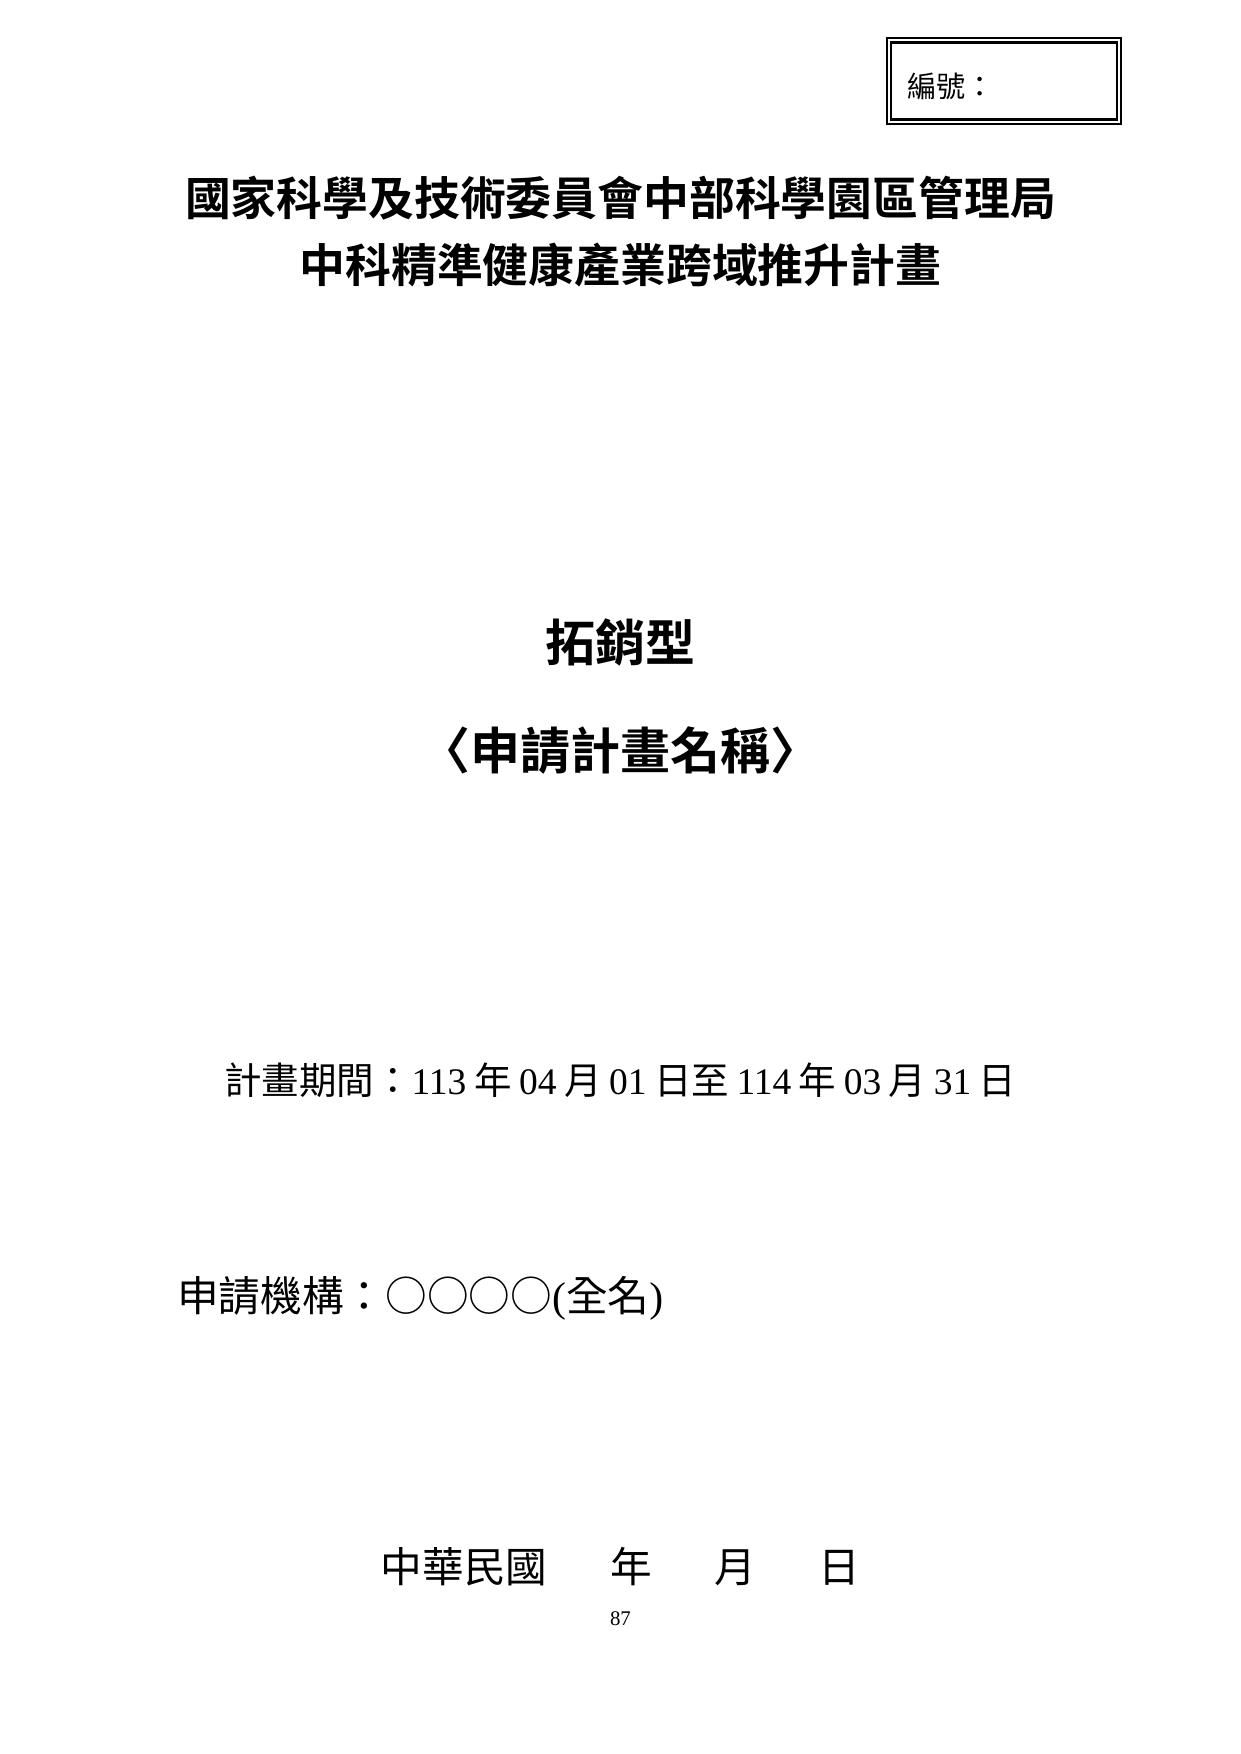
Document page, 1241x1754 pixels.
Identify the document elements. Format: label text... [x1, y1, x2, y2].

text 計畫期間：113年04月01日至114年03月31日 [118, 1051, 1122, 1106]
text 拓銷型 [118, 618, 1122, 672]
text 〈申請計畫名稱〉 [118, 726, 1122, 781]
text 編號： [907, 63, 1101, 106]
text 國家科學及技術委員會中部科學園區管理局 [118, 172, 1122, 226]
text 中科精準健康產業跨域推升計畫 [118, 239, 1122, 293]
text 中華民國 年 月 日 [118, 1539, 1122, 1593]
text 申請機構：○○○○(全名) [118, 1268, 1122, 1322]
